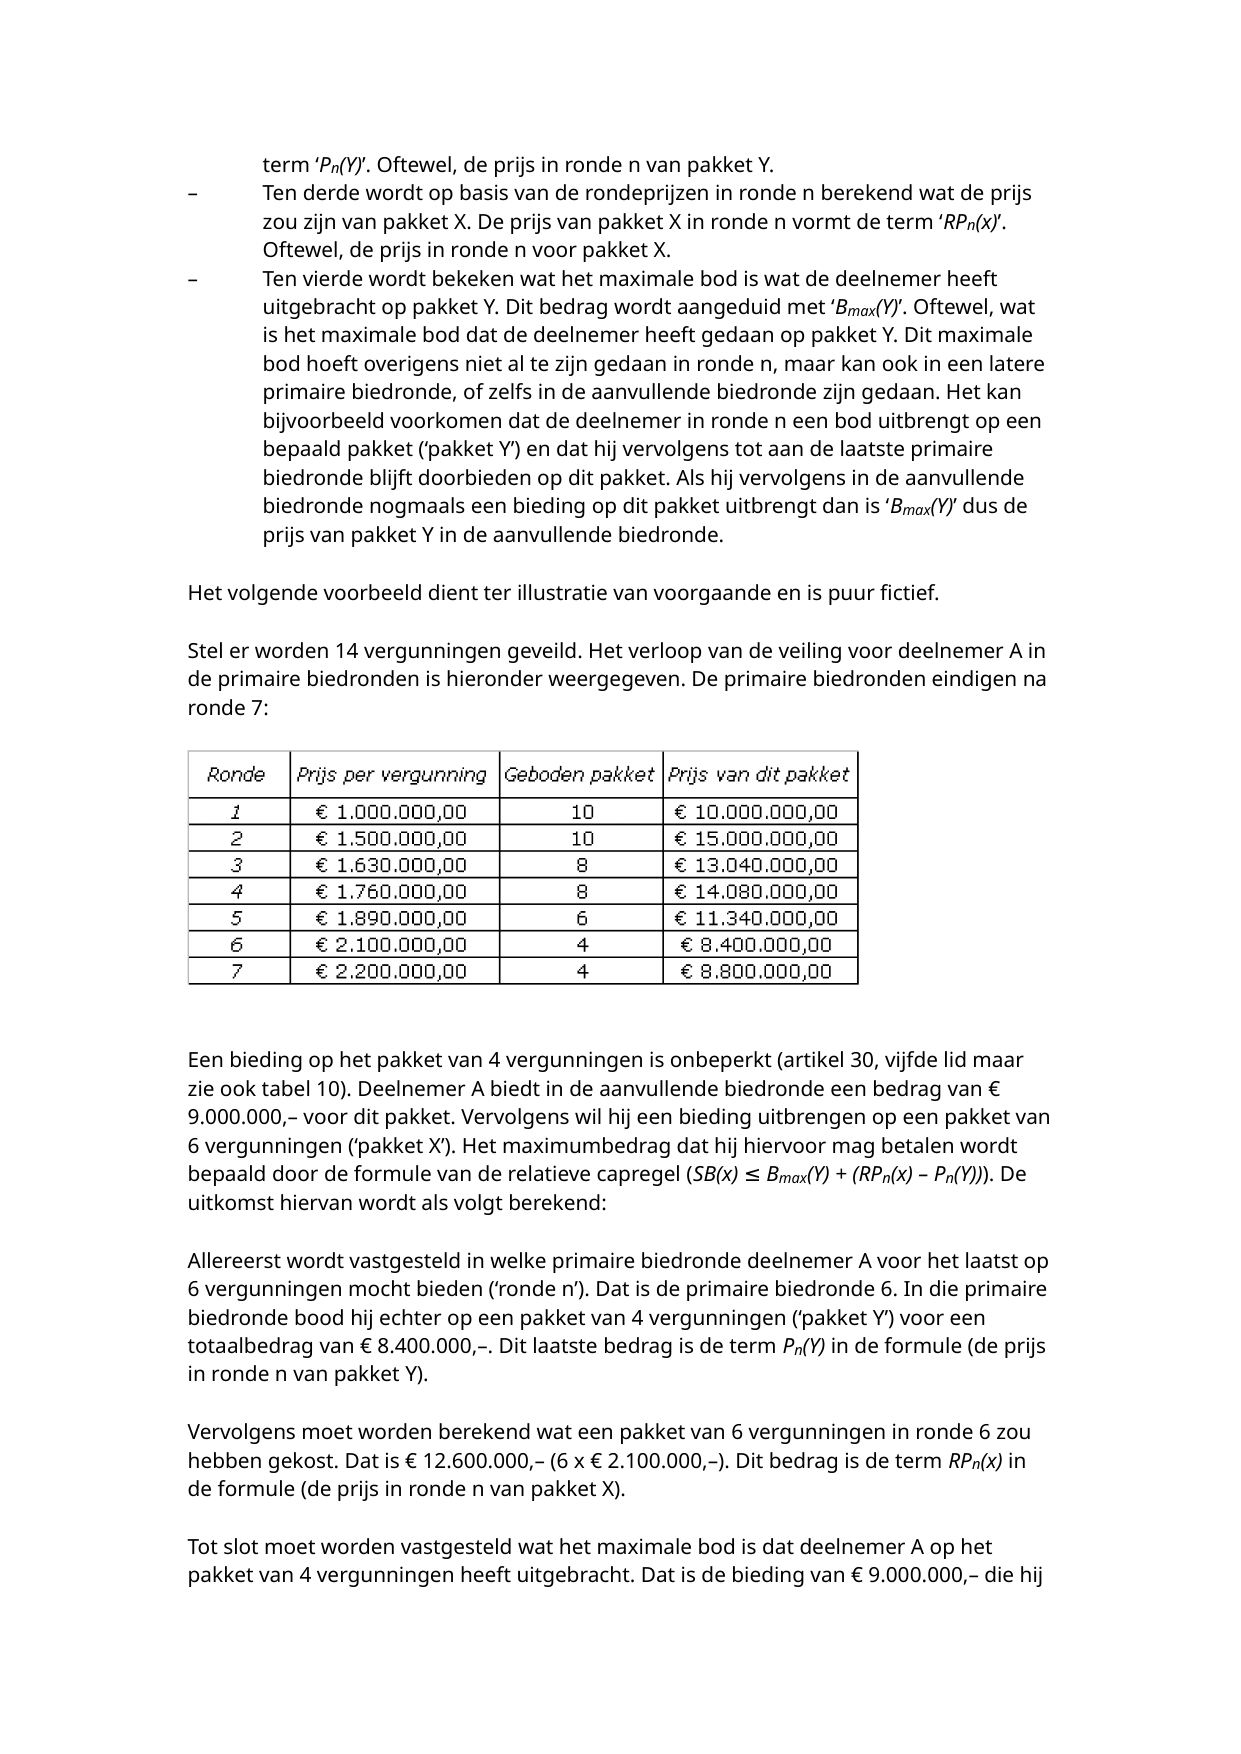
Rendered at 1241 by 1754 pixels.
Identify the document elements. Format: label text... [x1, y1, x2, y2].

list term ‘Pn(Y)’. Oftewel, de prijs in ronde n van pakket Y. [187, 150, 1053, 178]
text Stel er worden 14 vergunningen geveild. Het verloop van de veiling voor deelnemer A in de primaire biedronden is hieronder weergegeven. De primaire biedronden eindigen na ronde 7: [187, 636, 1053, 721]
text Tot slot moet worden vastgesteld wat het maximale bod is dat deelnemer A op het pakket van 4 vergunningen heeft uitgebracht. Dat is de bieding van € 9.000.000,– die hij [187, 1532, 1053, 1589]
text Het volgende voorbeeld dient ter illustratie van voorgaande en is puur fictief. [187, 578, 1053, 607]
text Vervolgens moet worden berekend wat een pakket van 6 vergunningen in ronde 6 zou hebben gekost. Dat is € 12.600.000,– (6 x € 2.100.000,–). Dit bedrag is de term RPn(x) in de formule (de prijs in ronde n van pakket X). [187, 1417, 1053, 1503]
text Een bieding op het pakket van 4 vergunningen is onbeperkt (artikel 30, vijfde lid maar zie ook tabel 10). Deelnemer A biedt in de aanvullende biedronde een bedrag van € 9.000.000,– voor dit pakket. Vervolgens wil hij een bieding uitbrengen op een pakket van 6 vergunningen (‘pakket X’). Het maximumbedrag dat hij hiervoor mag betalen wordt bepaald door de formule van de relatieve capregel (SB(x) ≤ Bmax(Y) + (RPn(x) – Pn(Y))). De uitkomst hiervan wordt als volgt berekend: [187, 1046, 1053, 1216]
picture [187, 750, 862, 988]
list Ten derde wordt op basis van de rondeprijzen in ronde n berekend wat de prijs zou zijn van pakket X. De prijs van pakket X in ronde n vormt de term ‘RPn(x)’. Oftewel, de prijs in ronde n voor pakket X. [187, 178, 1053, 264]
text Allereerst wordt vastgesteld in welke primaire biedronde deelnemer A voor het laatst op 6 vergunningen mocht bieden (‘ronde n’). Dat is de primaire biedronde 6. In die primaire biedronde bood hij echter op een pakket van 4 vergunningen (‘pakket Y’) voor een totaalbedrag van € 8.400.000,–. Dit laatste bedrag is de term Pn(Y) in de formule (de prijs in ronde n van pakket Y). [187, 1246, 1053, 1388]
list Ten vierde wordt bekeken wat het maximale bod is wat de deelnemer heeft uitgebracht op pakket Y. Dit bedrag wordt aangeduid met ‘Bmax(Y)’. Oftewel, wat is het maximale bod dat de deelnemer heeft gedaan op pakket Y. Dit maximale bod hoeft overigens niet al te zijn gedaan in ronde n, maar kan ook in een latere primaire biedronde, of zelfs in de aanvullende biedronde zijn gedaan. Het kan bijvoorbeeld voorkomen dat de deelnemer in ronde n een bod uitbrengt op een bepaald pakket (‘pakket Y’) en dat hij vervolgens tot aan de laatste primaire biedronde blijft doorbieden op dit pakket. Als hij vervolgens in de aanvullende biedronde nogmaals een bieding op dit pakket uitbrengt dan is ‘Bmax(Y)’ dus de prijs van pakket Y in de aanvullende biedronde. [187, 264, 1053, 548]
